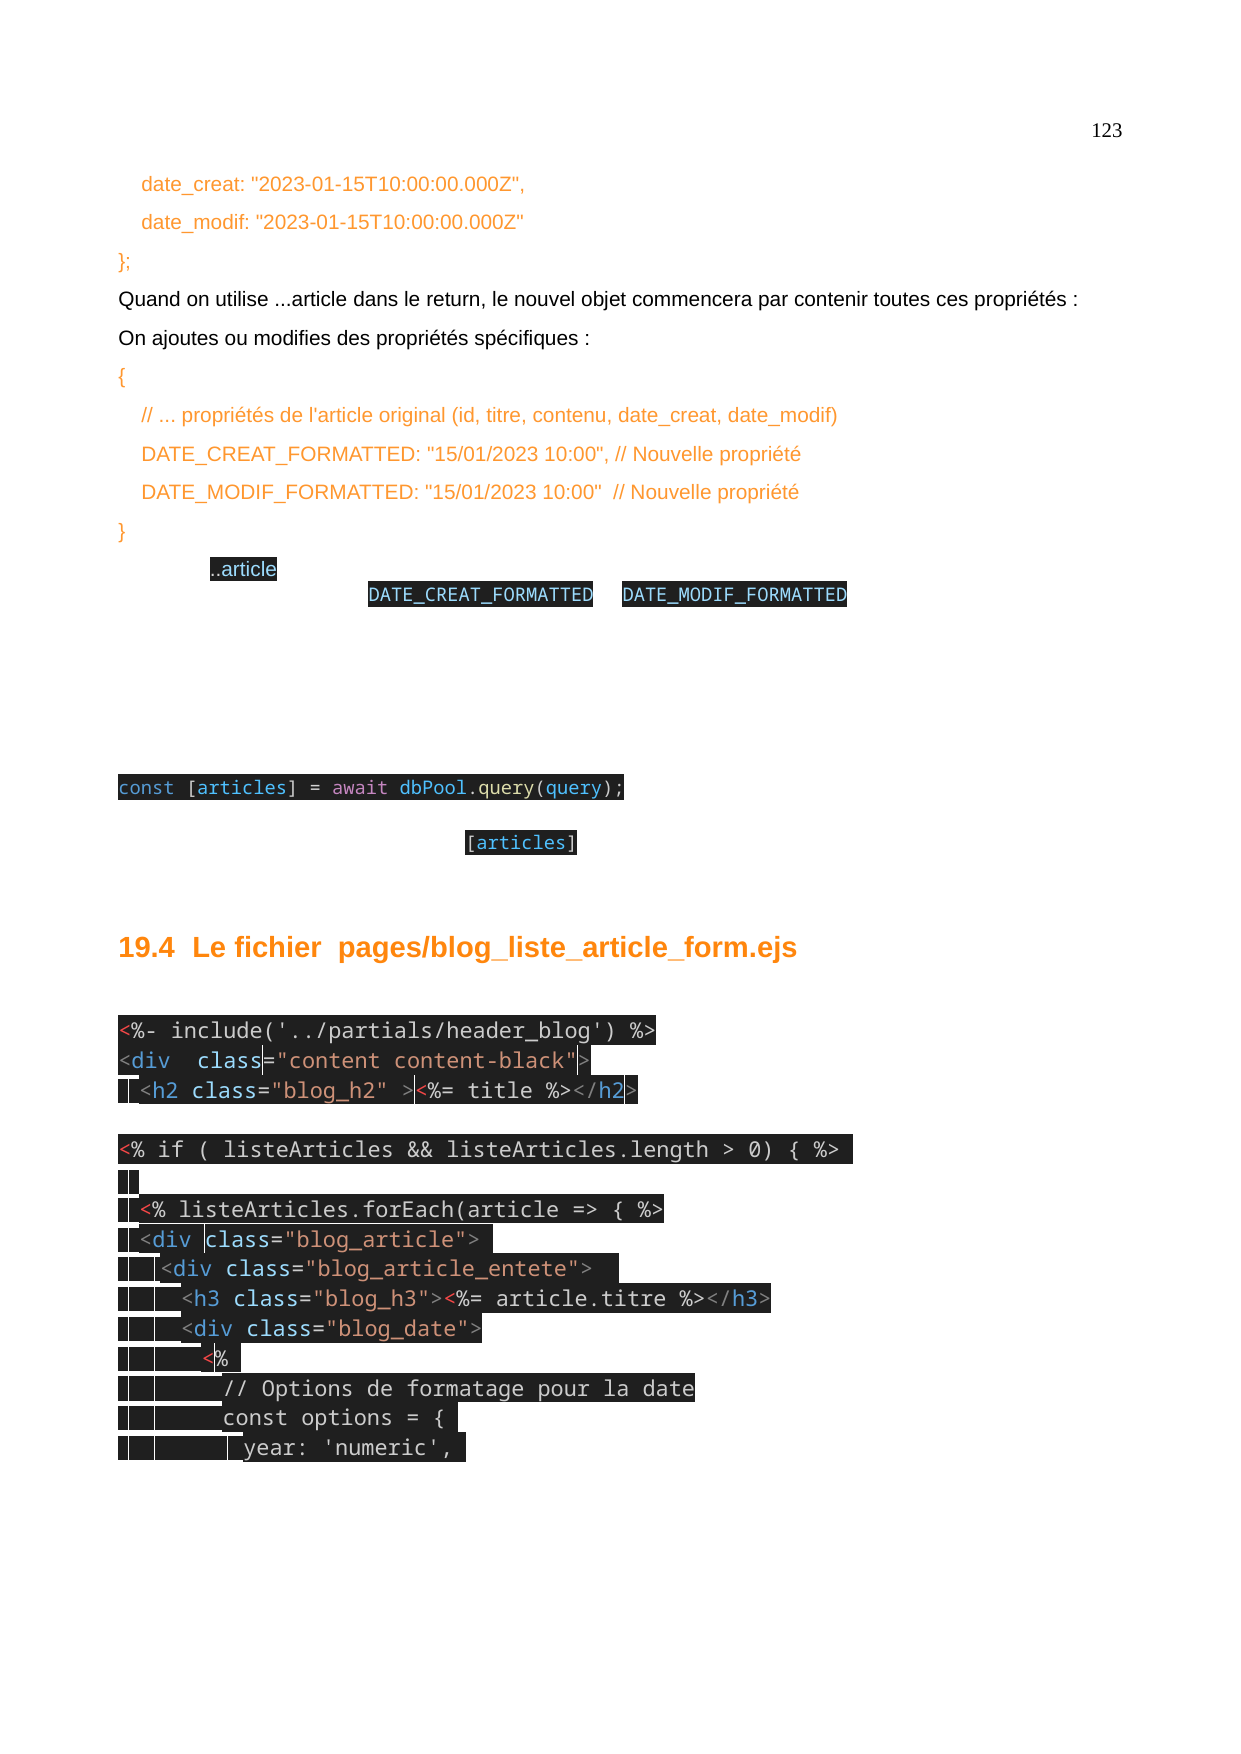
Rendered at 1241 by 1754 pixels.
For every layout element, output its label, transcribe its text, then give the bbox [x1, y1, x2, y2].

text <h3 class="blog_h3"><%= article.titre %></h3> [118, 1283, 1122, 1313]
text const options = { [118, 1402, 1122, 1432]
text <% [118, 1343, 1122, 1372]
text Cela permet de conserver toutes les informations d'origine de l'article (id, titre, contenu, etc.) tout en enrichissant l'objet avec des versions formatées des dates, sans modifier l'objet article d'origine (ce qui est une bonne pratique en programmation fonctionnelle et pour éviter les effets de bord). [118, 645, 1122, 717]
text le but de ...article est de créer un nouvel objet qui est une copie de l'objet article original, mais en y ajoutant deux nouvelles propriétés (DATE_CREAT_FORMATTED et DATE_MODIF_FORMATTED) qui contiennent les dates formatées de manière lisible. [118, 557, 1122, 631]
text <h2 class="blog_h2" ><%= title %></h2> [118, 1075, 1122, 1104]
text Quand on utilise ...article dans le return, le nouvel objet commencera par contenir toutes ces propriétés : [118, 287, 1122, 311]
text // ... propriétés de l'article original (id, titre, contenu, date_creat, date_modif) [118, 403, 1122, 427]
text On ajoutes ou modifies des propriétés spécifiques : [118, 326, 1122, 350]
text <div class="blog_date"> [118, 1313, 1122, 1343]
text La requette SQL renvoie un tableau [articles] [118, 829, 1122, 855]
text date_creat: "2023-01-15T10:00:00.000Z", [118, 172, 1122, 196]
text }; [118, 249, 1122, 273]
text <%- include('../partials/header_blog') %> [118, 1015, 1122, 1045]
text <div class="blog_article_entete"> [118, 1253, 1122, 1283]
text <div class="blog_article"> [118, 1223, 1122, 1253]
text date_modif: "2023-01-15T10:00:00.000Z" [118, 210, 1122, 234]
text year: 'numeric', [118, 1432, 1122, 1462]
text DATE_MODIF_FORMATTED: "15/01/2023 10:00" // Nouvelle propriété [118, 480, 1122, 504]
text DATE_CREAT_FORMATTED: "15/01/2023 10:00", // Nouvelle propriété [118, 441, 1122, 465]
text <div class="content content-black"> [118, 1045, 1122, 1075]
text } [118, 518, 1122, 542]
text const [articles] = await dbPool.query(query); [118, 770, 1122, 800]
text { [118, 364, 1122, 388]
text // Options de formatage pour la date [118, 1372, 1122, 1402]
subtitle Le fichier pages/blog_liste_article_form.ejs [118, 931, 1122, 964]
text <% if ( listeArticles && listeArticles.length > 0) { %> [118, 1134, 1122, 1164]
text <% listeArticles.forEach(article => { %> [118, 1194, 1122, 1223]
